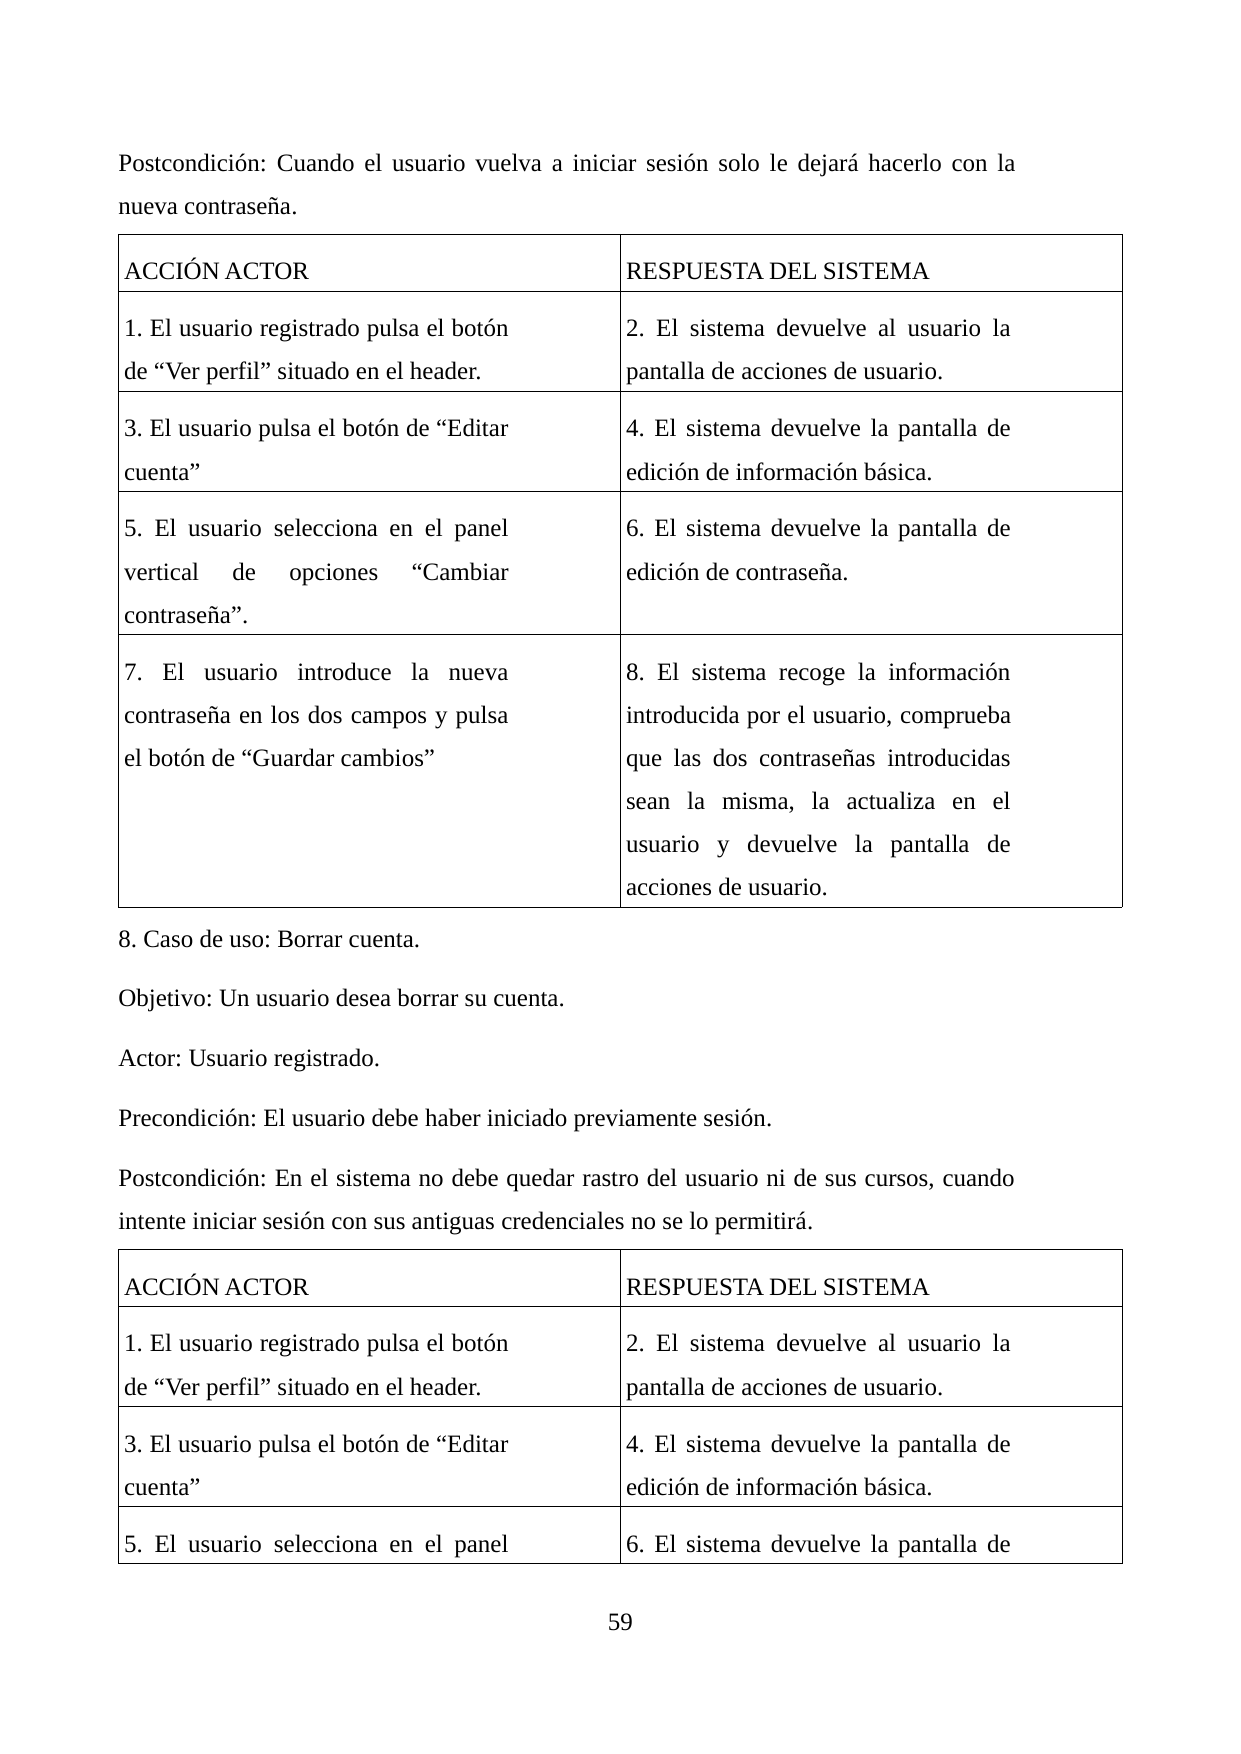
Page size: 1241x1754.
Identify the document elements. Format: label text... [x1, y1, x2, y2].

table_cell 5. El usuario selecciona en el panel [119, 1507, 620, 1563]
table_cell 1. El usuario registrado pulsa el botón de “Ver perfil” situado en el header. [119, 292, 620, 391]
table_cell 8. El sistema recoge la información introducida por el usuario, comprueba que las dos contraseñas introducidas sean la misma, la actualiza en el usuario y devuelve la pantalla de acciones de usuario. [621, 635, 1122, 907]
table_cell 5. El usuario selecciona en el panel vertical de opciones “Cambiar contraseña”. [119, 492, 620, 634]
table_header RESPUESTA DEL SISTEMA [621, 235, 1122, 291]
text Postcondición: Cuando el usuario vuelva a iniciar sesión solo le dejará hacerlo con la nueva contraseña. [118, 148, 1017, 219]
text Objetivo: Un usuario desea borrar su cuenta. [118, 983, 1017, 1012]
text Actor: Usuario registrado. [118, 1043, 1017, 1072]
table_cell 6. El sistema devuelve la pantalla de [621, 1507, 1122, 1563]
table_cell 3. El usuario pulsa el botón de “Editar cuenta” [119, 1407, 620, 1506]
table_cell 2. El sistema devuelve al usuario la pantalla de acciones de usuario. [621, 292, 1122, 391]
table_header RESPUESTA DEL SISTEMA [621, 1250, 1122, 1306]
table_header ACCIÓN ACTOR [119, 235, 620, 291]
text Precondición: El usuario debe haber iniciado previamente sesión. [118, 1103, 1017, 1132]
table_cell 3. El usuario pulsa el botón de “Editar cuenta” [119, 392, 620, 491]
table_cell 2. El sistema devuelve al usuario la pantalla de acciones de usuario. [621, 1307, 1122, 1406]
table_cell 4. El sistema devuelve la pantalla de edición de información básica. [621, 392, 1122, 491]
table_cell 7. El usuario introduce la nueva contraseña en los dos campos y pulsa el botón de “Guardar cambios” [119, 635, 620, 907]
text Postcondición: En el sistema no debe quedar rastro del usuario ni de sus cursos, cuando intente iniciar sesión con sus antiguas credenciales no se lo permitirá. [118, 1163, 1017, 1235]
table_cell 1. El usuario registrado pulsa el botón de “Ver perfil” situado en el header. [119, 1307, 620, 1406]
table_header ACCIÓN ACTOR [119, 1250, 620, 1306]
text 8. Caso de uso: Borrar cuenta. [118, 924, 1017, 952]
table_cell 4. El sistema devuelve la pantalla de edición de información básica. [621, 1407, 1122, 1506]
table_cell 6. El sistema devuelve la pantalla de edición de contraseña. [621, 492, 1122, 634]
